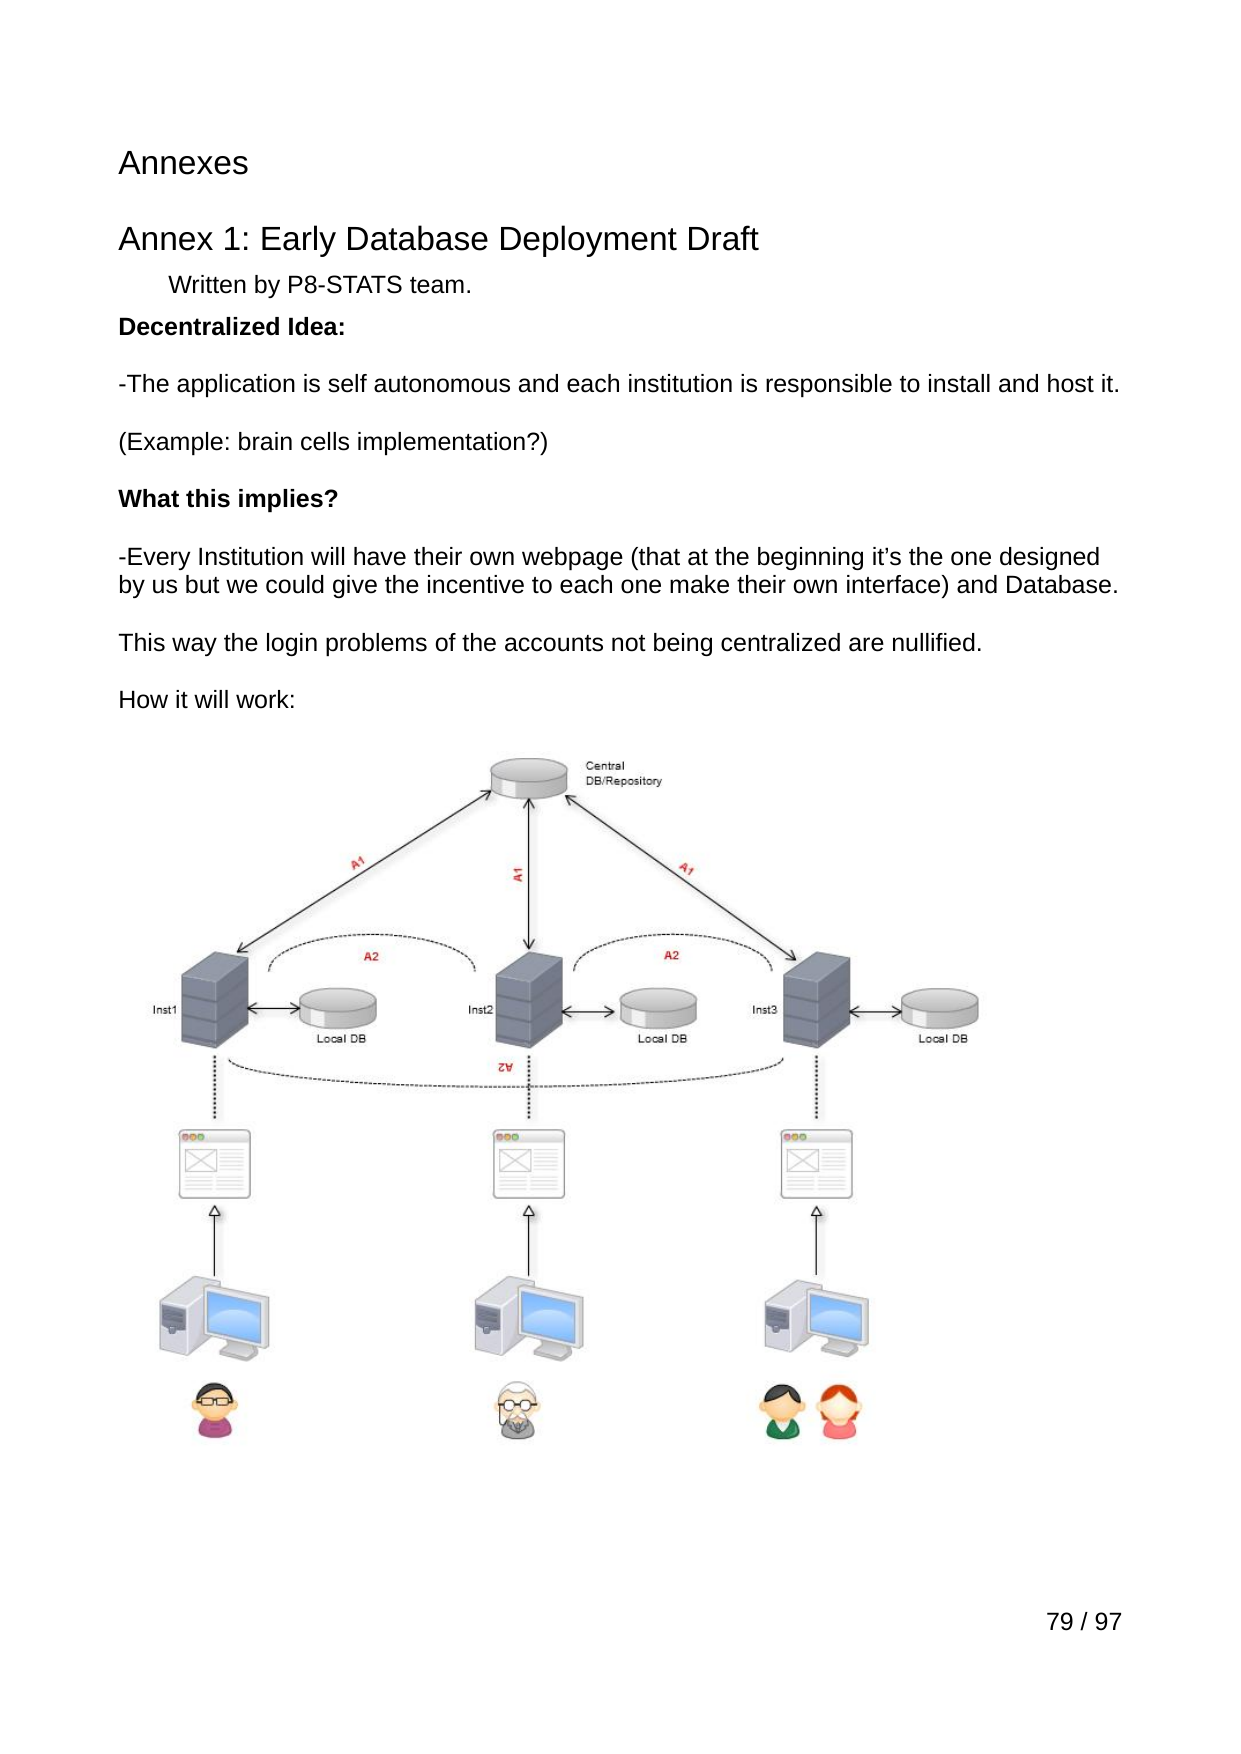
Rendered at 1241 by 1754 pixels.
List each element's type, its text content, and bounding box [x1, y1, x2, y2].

subtitle Annex 1: Early Database Deployment Draft [118, 219, 1122, 258]
picture [118, 742, 1004, 1452]
text -The application is self autonomous and each institution is responsible to install and host it. [118, 369, 1122, 398]
text How it will work: [118, 685, 1122, 714]
subtitle Annexes [118, 143, 1122, 182]
text Decentralized Idea: [118, 312, 1122, 340]
text (Example: brain cells implementation?) [118, 427, 1122, 455]
text This way the login problems of the accounts not being centralized are nullified. [118, 628, 1122, 657]
text -Every Institution will have their own webpage (that at the beginning it’s the one designed by us but we could give the incentive to each one make their own interface) and Database. [118, 542, 1122, 599]
text Written by P8-STATS team. [118, 270, 1122, 299]
text What this implies? [118, 484, 1122, 513]
